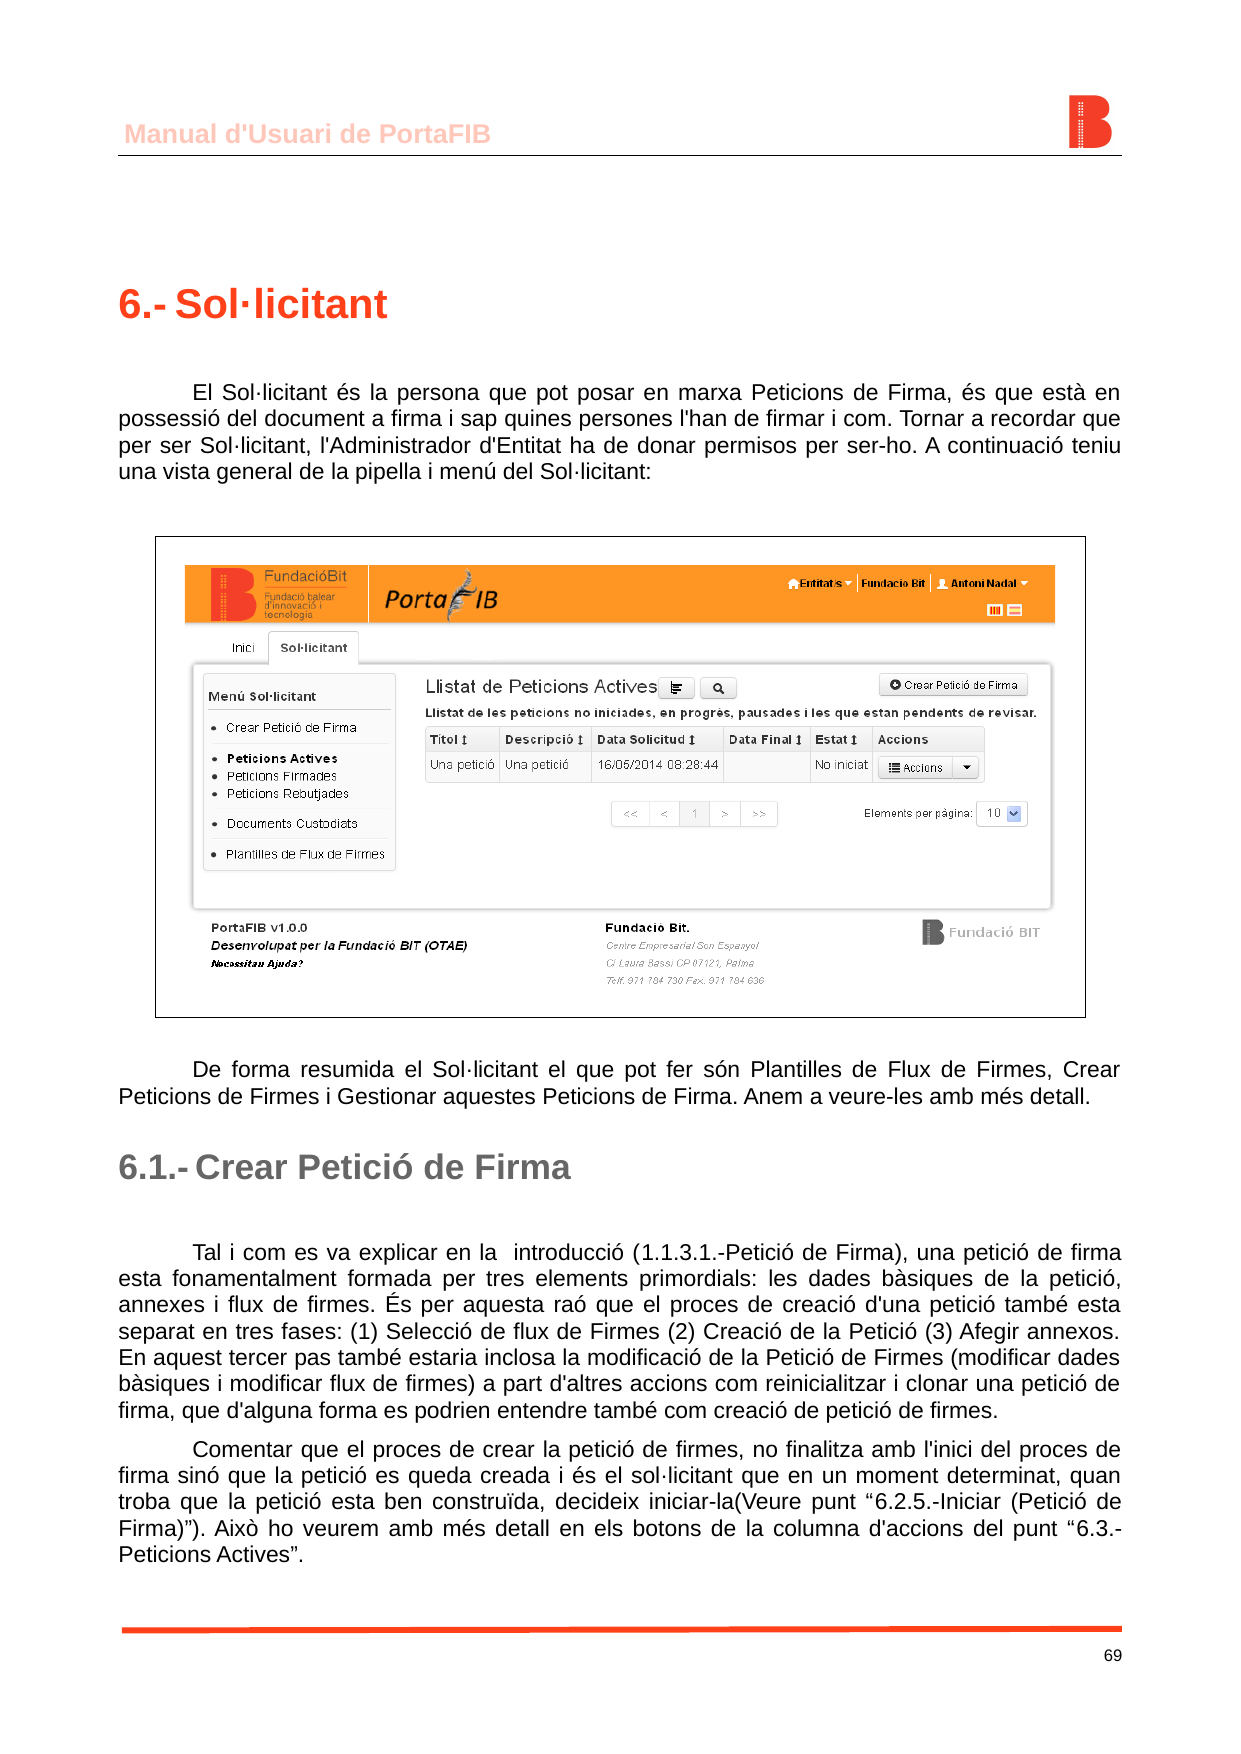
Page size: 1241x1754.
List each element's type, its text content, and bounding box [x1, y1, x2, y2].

text Comentar que el proces de crear la petició de firmes, no finalitza amb l'inici del proces de firma sinó que la petició es queda creada i és el sol·licitant que en un moment determinat, quan troba que la petició esta ben construïda, decideix iniciar-la(Veure punt “6.2.5.-Iniciar (Petició de Firma)”). Això ho veurem amb més detall en els botons de la columna d'accions del punt “6.3.-Peticions Actives”. [118, 1436, 1122, 1567]
subtitle Crear Petició de Firma [118, 1147, 1122, 1187]
subtitle Sol·licitant [118, 279, 1122, 327]
text Tal i com es va explicar en la introducció (1.1.3.1.-Petició de Firma), una petició de firma esta fonamentalment formada per tres elements primordials: les dades bàsiques de la petició, annexes i flux de firmes. És per aquesta raó que el proces de creació d'una petició també esta separat en tres fases: (1) Selecció de flux de Firmes (2) Creació de la Petició (3) Afegir annexos. En aquest tercer pas també estaria inclosa la modificació de la Petició de Firmes (modificar dades bàsiques i modificar flux de firmes) a part d'altres accions com reinicialitzar i clonar una petició de firma, que d'alguna forma es podrien entendre també com creació de petició de firmes. [118, 1239, 1122, 1423]
text De forma resumida el Sol·licitant el que pot fer són Plantilles de Flux de Firmes, Crear Peticions de Firmes i Gestionar aquestes Peticions de Firma. Anem a veure-les amb més detall. [118, 1056, 1122, 1109]
text El Sol·licitant és la persona que pot posar en marxa Peticions de Firma, és que està en possessió del document a firma i sap quines persones l'han de firmar i com. Tornar a recordar que per ser Sol·licitant, l'Administrador d'Entitat ha de donar permisos per ser-ho. A continuació teniu una vista general de la pipella i menú del Sol·licitant: [118, 379, 1122, 484]
picture [184, 565, 1056, 988]
picture [1063, 94, 1117, 150]
